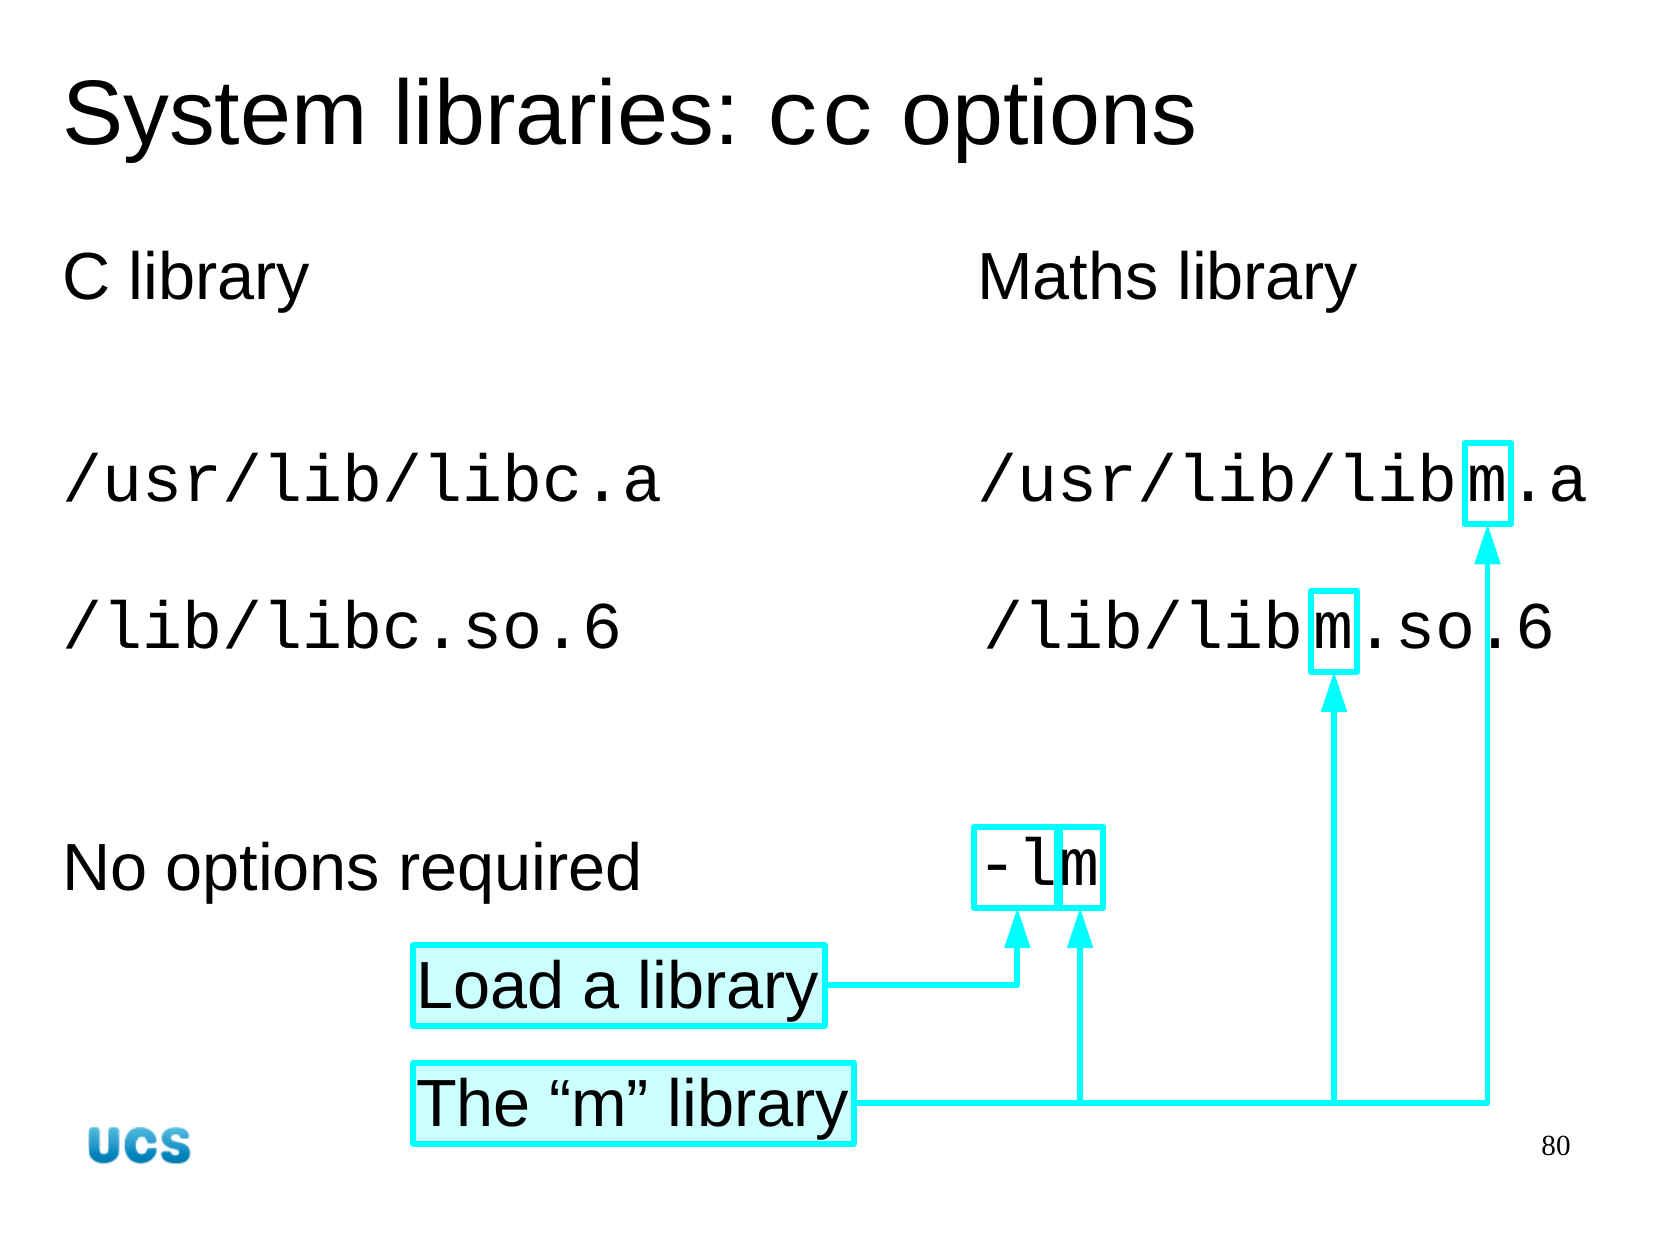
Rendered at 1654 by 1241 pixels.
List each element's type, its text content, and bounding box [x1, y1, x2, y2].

text_box Maths library [974, 236, 1363, 317]
picture [88, 1126, 191, 1165]
text_box Load a library [413, 944, 825, 1026]
text_box System libraries: cc options [59, 59, 1201, 176]
text_box No options required [59, 826, 649, 908]
text_box .a [1514, 442, 1593, 525]
text_box /usr/lib/libc.a [59, 442, 666, 525]
text_box m [1464, 442, 1511, 525]
text_box .so.6 [1360, 590, 1485, 673]
text_box -l [974, 826, 1054, 909]
text_box /lib/lib [980, 590, 1307, 673]
text_box m [1057, 826, 1104, 909]
text_box The “m” library [413, 1062, 854, 1144]
text_box /usr/lib/lib [974, 442, 1461, 525]
text_box /lib/libc.so.6 [59, 590, 626, 673]
text_box C library [59, 236, 314, 317]
text_box m [1311, 590, 1358, 673]
text_box .so.6 [1490, 590, 1559, 673]
